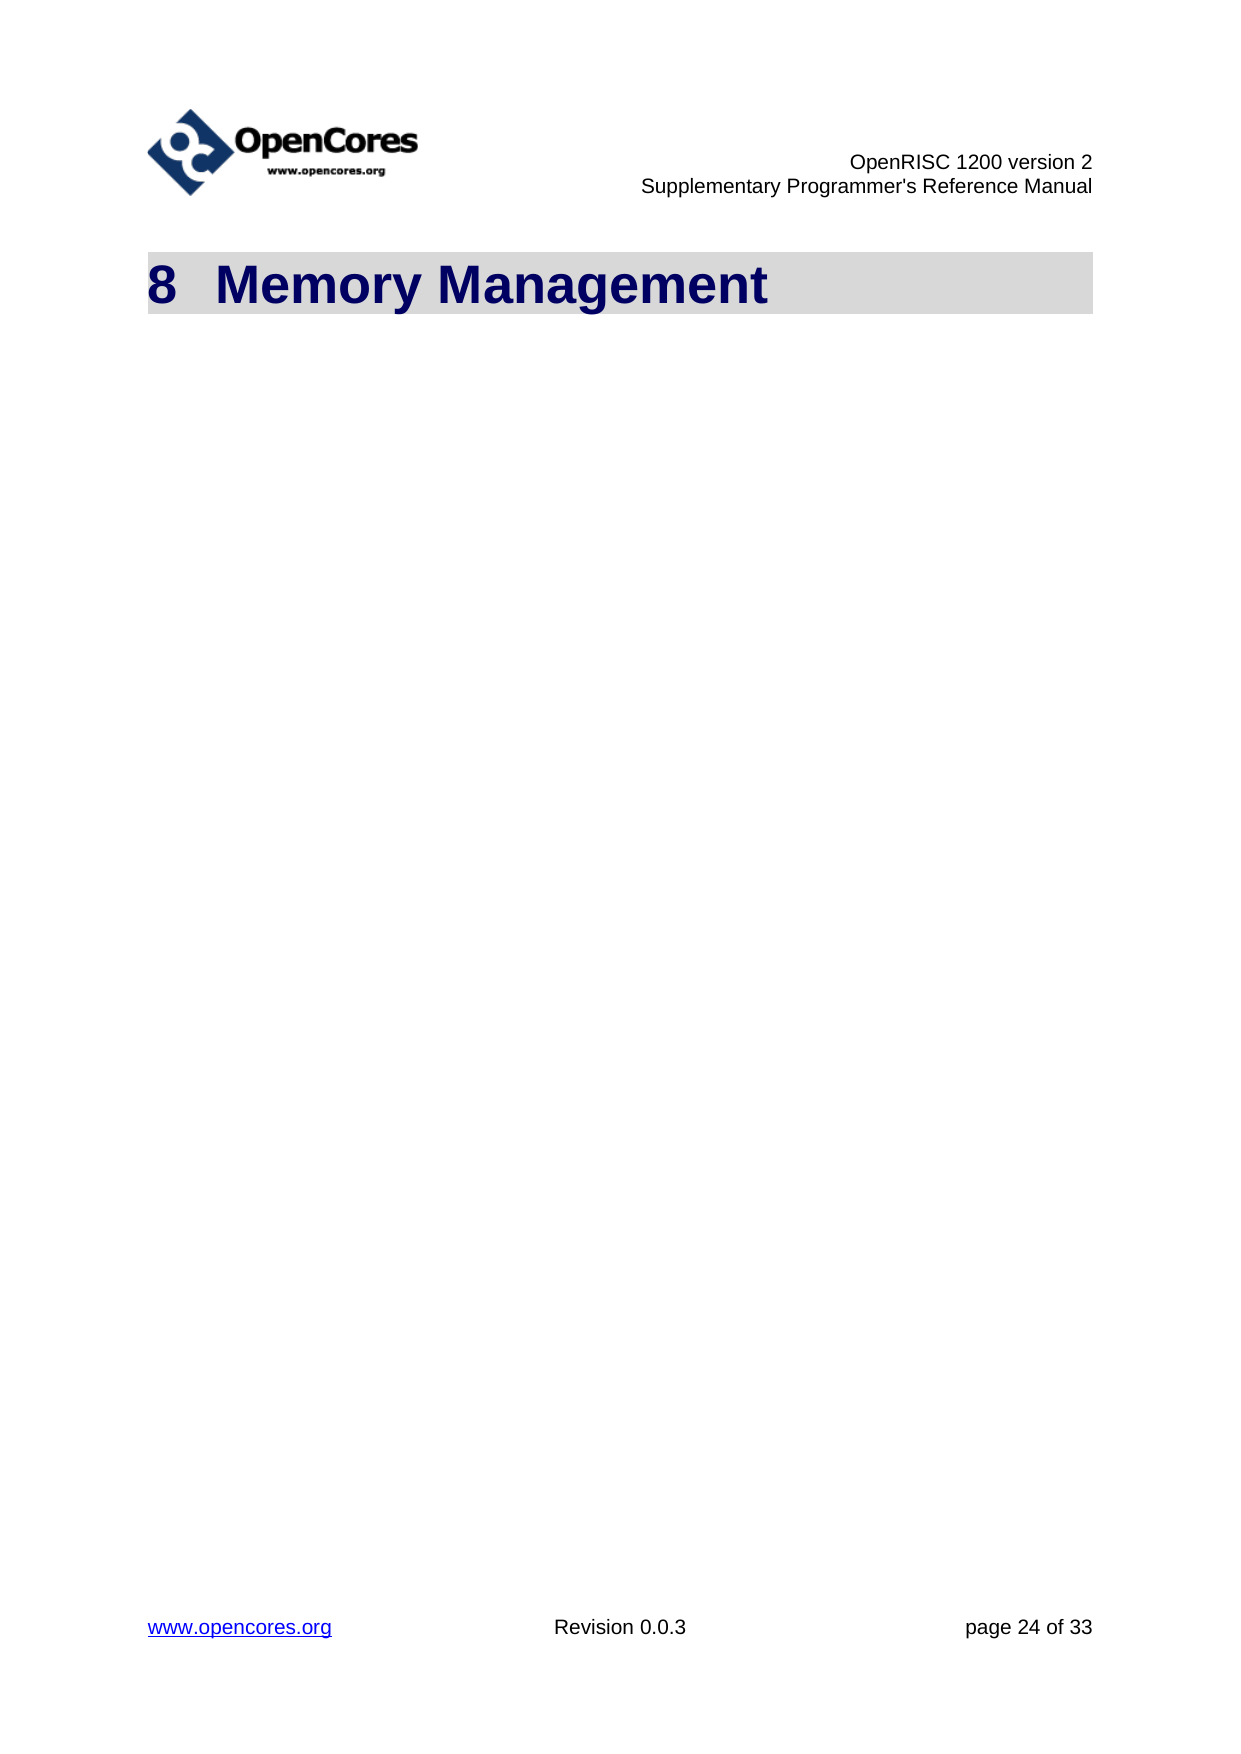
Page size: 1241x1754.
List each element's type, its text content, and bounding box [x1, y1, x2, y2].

picture [147, 109, 418, 196]
subtitle Memory Management [148, 252, 1093, 314]
